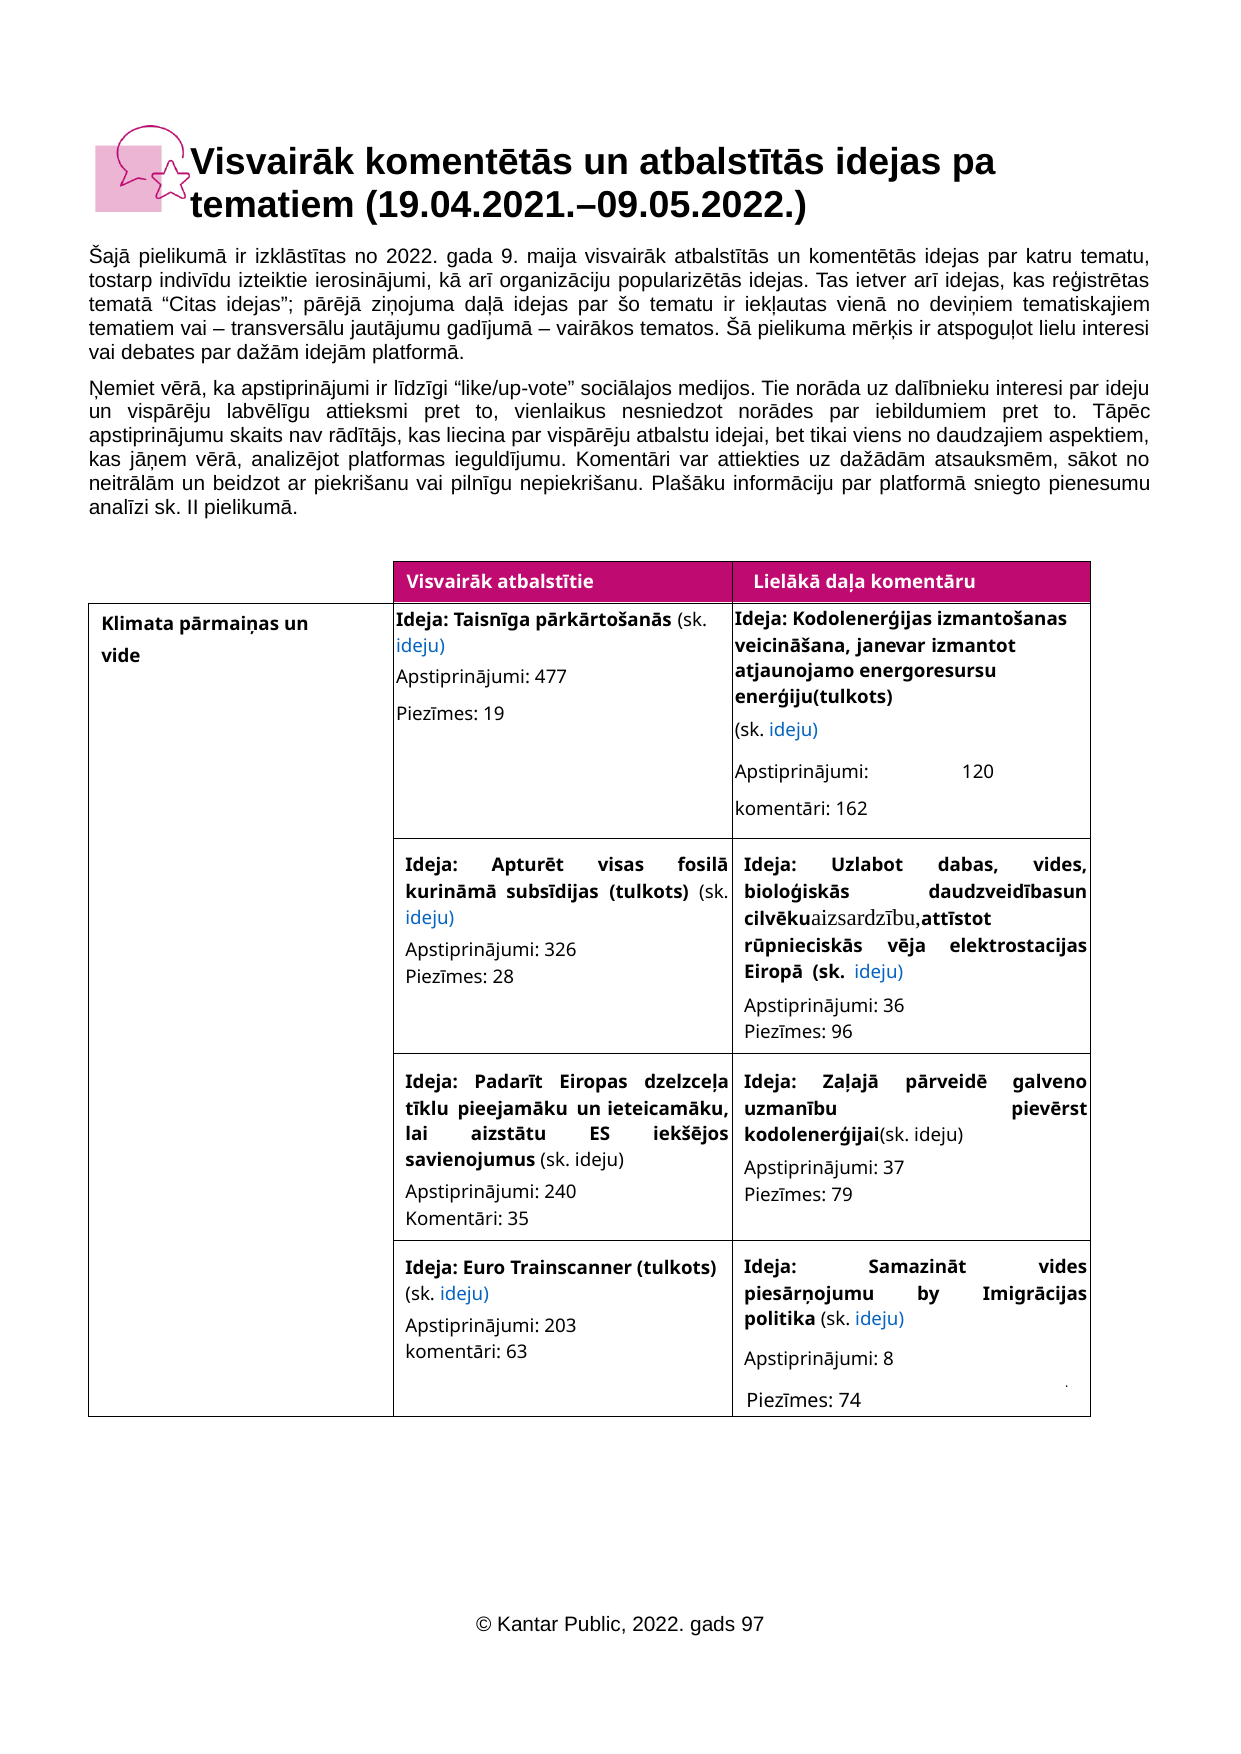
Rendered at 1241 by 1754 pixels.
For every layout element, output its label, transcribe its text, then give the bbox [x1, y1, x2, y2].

table_cell Ideja: Padarīt Eiropas dzelzceļa tīklu pieejamāku un ieteicamāku, lai aizstātu ES iekšējos savienojumus (sk. ideju) Apstiprinājumi: 240 Komentāri: 35 [394, 1054, 732, 1239]
table_cell Ideja: Kodolenerģijas izmantošanas veicināšana, janevar izmantot atjaunojamo energoresursu enerģiju(tulkots) (sk. ideju) Apstiprinājumi: 120 komentāri: 162 [733, 604, 1090, 838]
picture [95, 125, 190, 212]
table_cell Ideja: Euro Trainscanner (tulkots) (sk. ideju) Apstiprinājumi: 203 komentāri: 63 [394, 1241, 732, 1416]
table_cell Ideja: Samazināt vides piesārņojumu by Imigrācijas politika (sk. ideju) Apstiprinājumi: 8 Piezīmes: 74 [733, 1241, 1090, 1416]
subtitle Visvairāk komentētās un atbalstītās idejas pa tematiem (19.04.2021.–09.05.2022.) [88, 139, 1152, 225]
table_cell Ideja: Uzlabot dabas, vides, bioloģiskās daudzveidībasun cilvēkuaizsardzību,attīstot rūpnieciskās vēja elektrostacijas Eiropā (sk. ideju) Apstiprinājumi: 36 Piezīmes: 96 [733, 839, 1090, 1053]
table_cell Ideja: Zaļajā pārveidē galveno uzmanību pievērst kodolenerģijai(sk. ideju) Apstiprinājumi: 37 Piezīmes: 79 [733, 1054, 1090, 1239]
table_header [719, 562, 732, 602]
table_header Visvairāk atbalstītie [406, 562, 719, 602]
table_header [89, 561, 393, 602]
text Ņemiet vērā, ka apstiprinājumi ir līdzīgi “like/up-vote” sociālajos medijos. Tie norāda uz dalībnieku interesi par ideju un vispārēju labvēlīgu attieksmi pret to, vienlaikus nesniedzot norādes par iebildumiem pret to. Tāpēc apstiprinājumu skaits nav rādītājs, kas liecina par vispārēju atbalstu idejai, bet tikai viens no daudzajiem aspektiem, kas jāņem vērā, analizējot platformas ieguldījumu. Komentāri var attiekties uz dažādām atsauksmēm, sākot no neitrālām un beidzot ar piekrišanu vai pilnīgu nepiekrišanu. Plašāku informāciju par platformā sniegto pienesumu analīzi sk. II pielikumā. [88, 375, 1152, 519]
table_cell Ideja: Taisnīga pārkārtošanās (sk. ideju) Apstiprinājumi: 477 Piezīmes: 19 [394, 604, 732, 838]
text Šajā pielikumā ir izklāstītas no 2022. gada 9. maija visvairāk atbalstītās un komentētās idejas par katru tematu, tostarp indivīdu izteiktie ierosinājumi, kā arī organizāciju popularizētās idejas. Tas ietver arī idejas, kas reģistrētas tematā “Citas idejas”; pārējā ziņojuma daļā idejas par šo tematu ir iekļautas vienā no deviņiem tematiskajiem tematiem vai – transversālu jautājumu gadījumā – vairākos tematos. Šā pielikuma mērķis ir atspoguļot lielu interesi vai debates par dažām idejām platformā. [88, 244, 1152, 363]
table_header Lielākā daļa komentāru [753, 562, 1064, 602]
table_header [733, 562, 753, 602]
table_cell Klimata pārmaiņas un vide [89, 604, 393, 1416]
table_header [394, 562, 406, 602]
table_header [1064, 562, 1090, 602]
table_cell Ideja: Apturēt visas fosilā kurināmā subsīdijas (tulkots) (sk. ideju) Apstiprinājumi: 326 Piezīmes: 28 [394, 839, 732, 1053]
